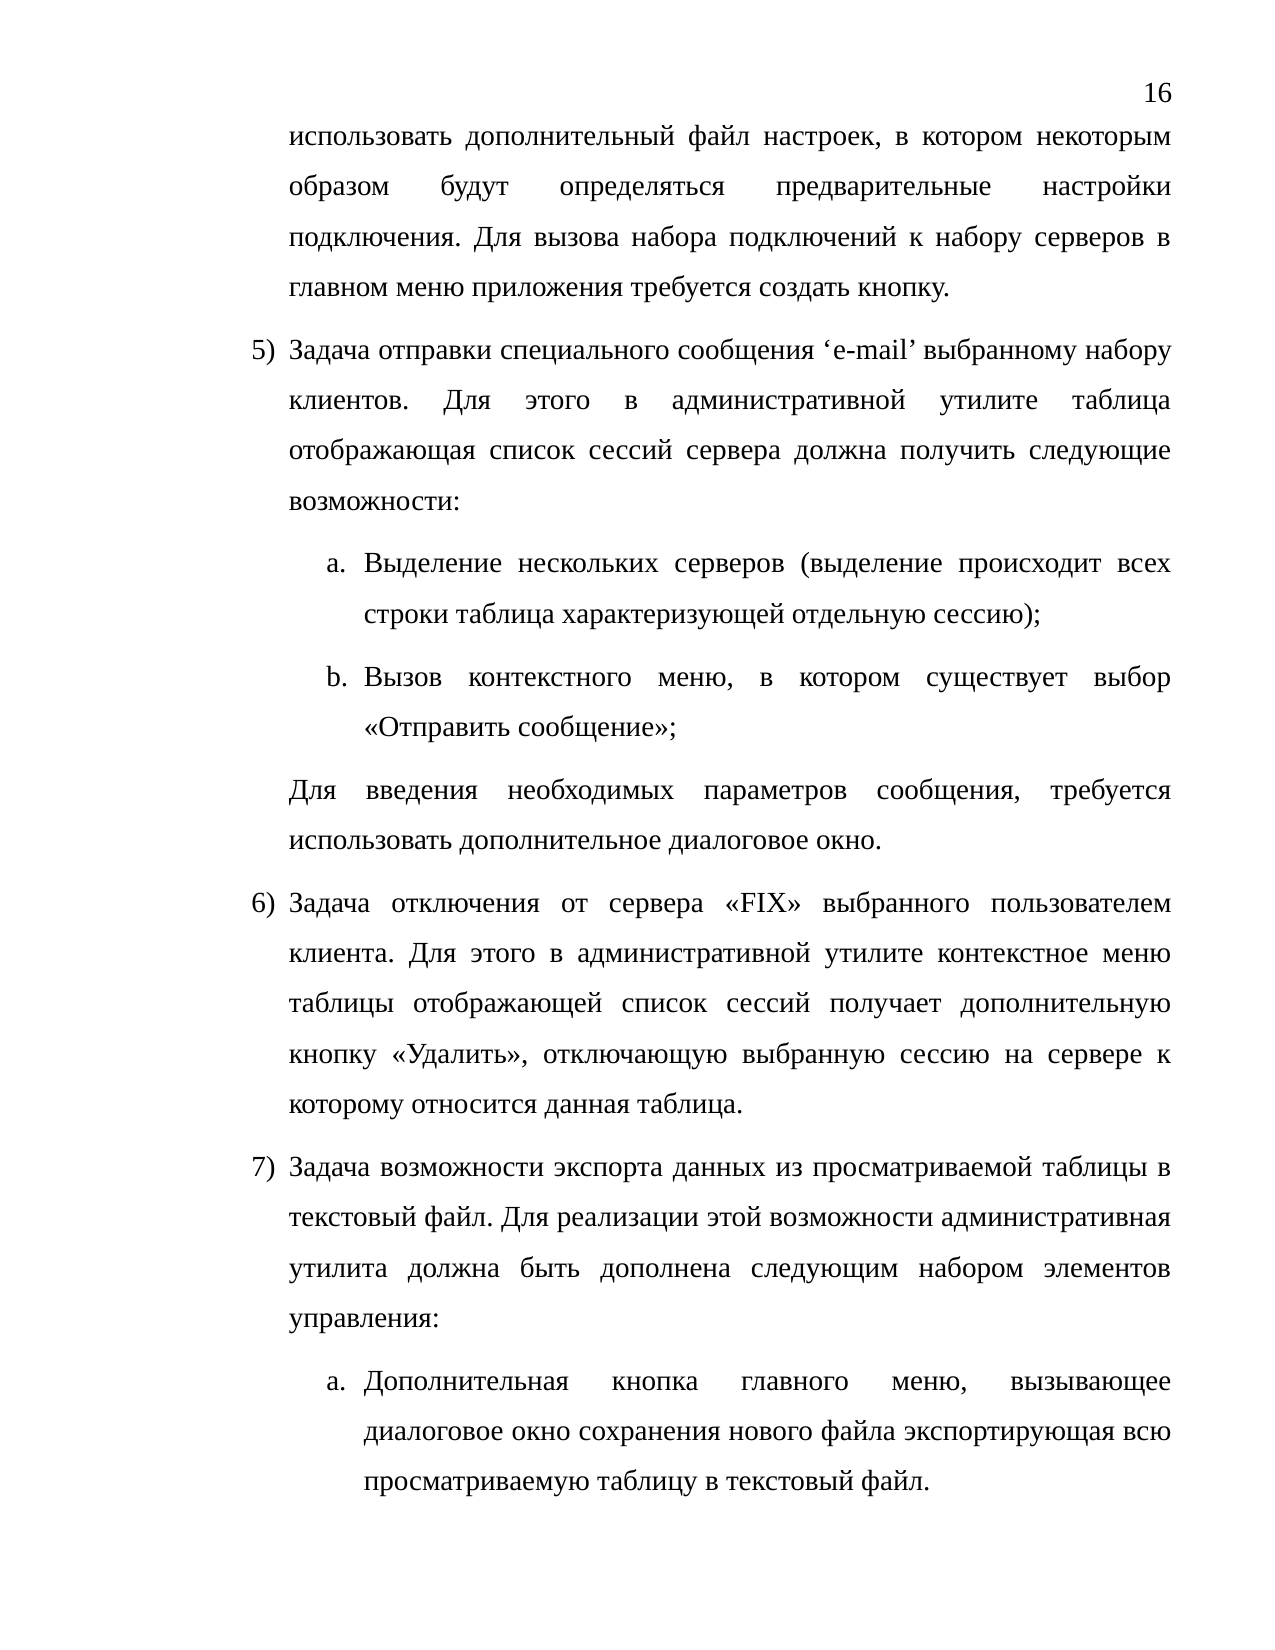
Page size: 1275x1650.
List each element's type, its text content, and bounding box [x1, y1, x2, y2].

list Выделение нескольких серверов (выделение происходит всех строки таблица характеризующей отдельную сессию); [326, 546, 1172, 629]
list использовать дополнительный файл настроек, в котором некоторым образом будут определяться предварительные настройки подключения. Для вызова набора подключений к набору серверов в главном меню приложения требуется создать кнопку. [251, 118, 1172, 303]
list Задача возможности экспорта данных из просматриваемой таблицы в текстовый файл. Для реализации этой возможности административная утилита должна быть дополнена следующим набором элементов управления: [251, 1149, 1172, 1333]
list Задача отключения от сервера «FIX» выбранного пользователем клиента. Для этого в административной утилите контекстное меню таблицы отображающей список сессий получает дополнительную кнопку «Удалить», отключающую выбранную сессию на сервере к которому относится данная таблица. [251, 885, 1172, 1120]
list Вызов контекстного меню, в котором существует выбор «Отправить сообщение»; [326, 659, 1172, 743]
text Для введения необходимых параметров сообщения, требуется использовать дополнительное диалоговое окно. [288, 772, 1172, 856]
list Дополнительная кнопка главного меню, вызывающее диалоговое окно сохранения нового файла экспортирующая всю просматриваемую таблицу в текстовый файл. [326, 1363, 1172, 1497]
list Задача отправки специального сообщения ‘e-mail’ выбранному набору клиентов. Для этого в административной утилите таблица отображающая список сессий сервера должна получить следующие возможности: [251, 332, 1172, 516]
